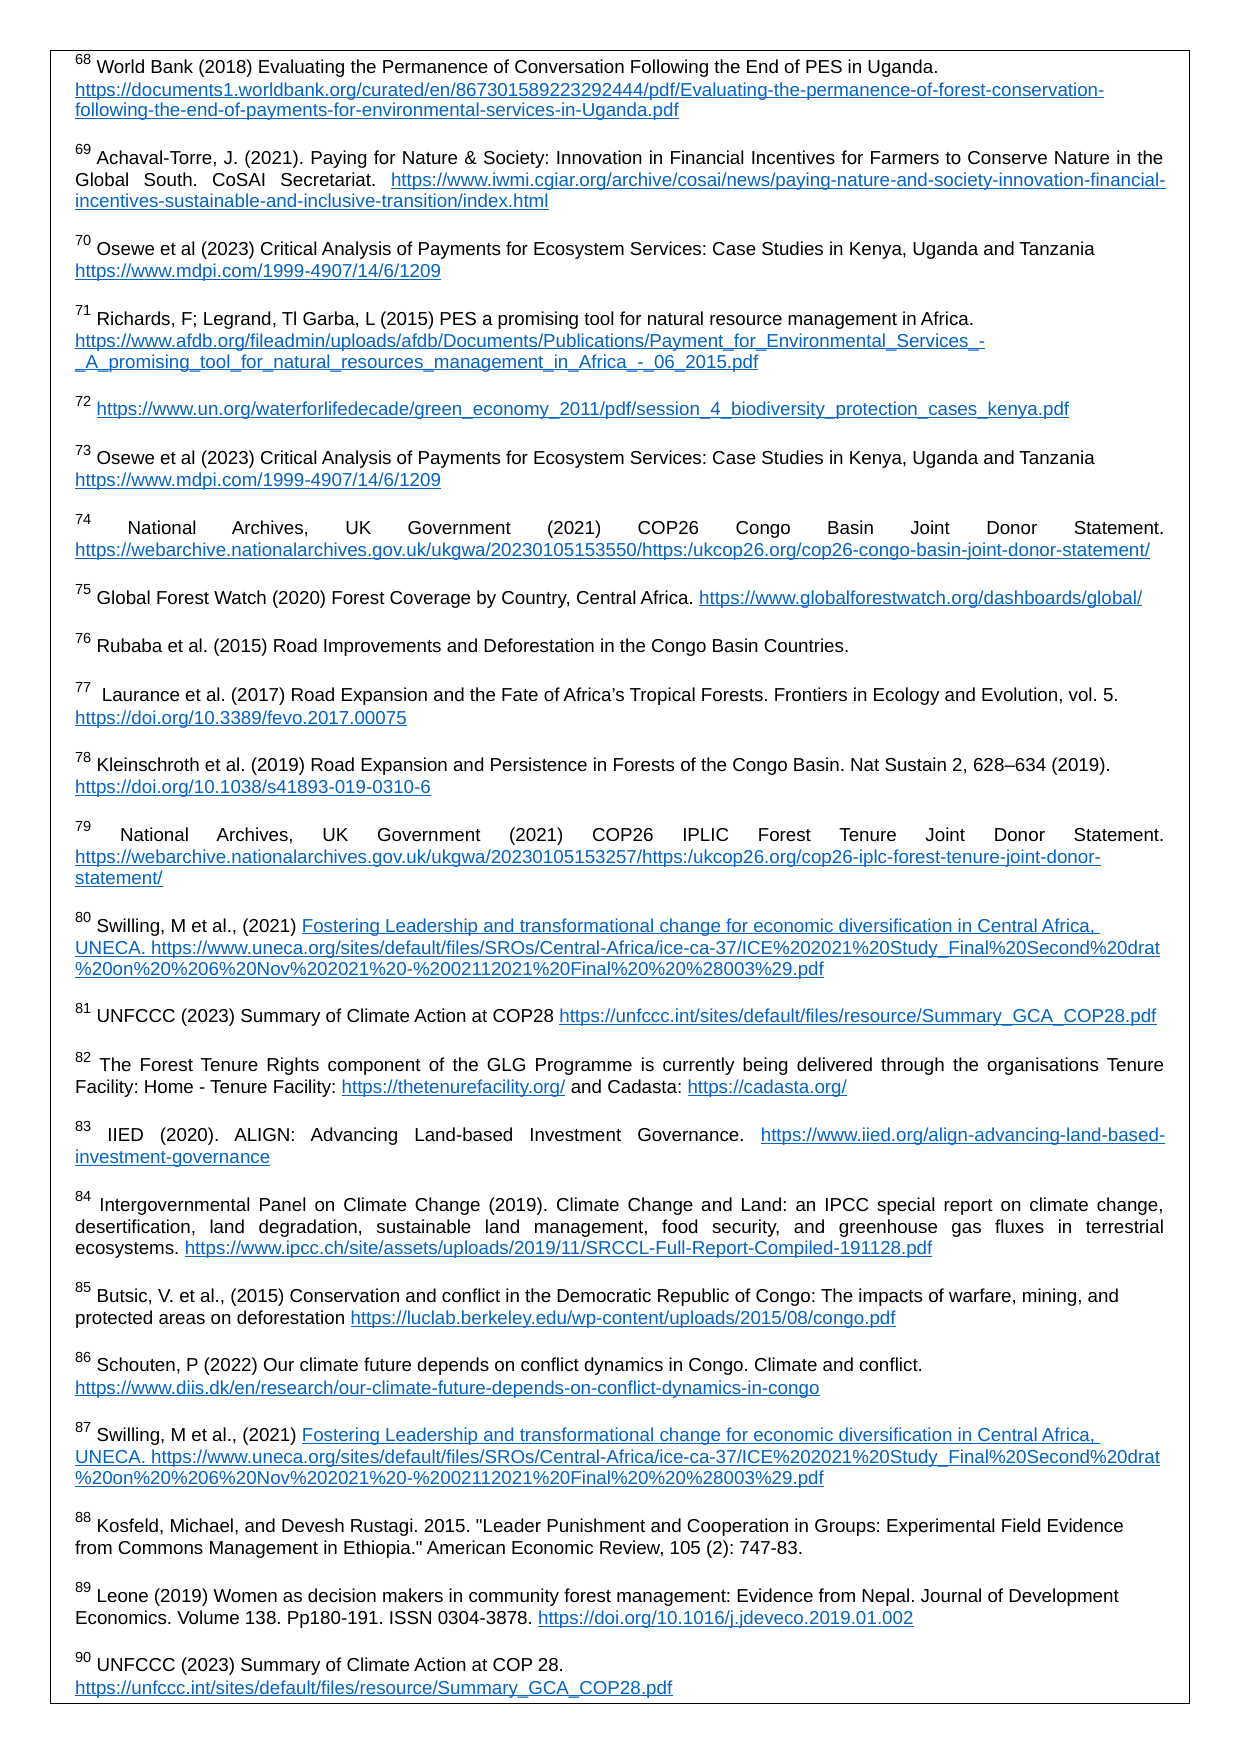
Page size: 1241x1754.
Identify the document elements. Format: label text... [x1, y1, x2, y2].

list Achaval-Torre, J. (2021). Paying for Nature & Society: Innovation in Financial Incentives for Farmers to Conserve Nature in the Global South. CoSAI Secretariat. https://www.iwmi.cgiar.org/archive/cosai/news/paying-nature-and-society-innovation-financial-incentives-sustainable-and-inclusive-transition/index.html [75, 142, 1165, 212]
list Rubaba et al. (2015) Road Improvements and Deforestation in the Congo Basin Countries. [75, 630, 1165, 658]
list Intergovernmental Panel on Climate Change (2019). Climate Change and Land: an IPCC special report on climate change, desertification, land degradation, sustainable land management, food security, and greenhouse gas fluxes in terrestrial ecosystems. https://www.ipcc.ch/site/assets/uploads/2019/11/SRCCL-Full-Report-Compiled-191128.pdf [75, 1189, 1165, 1258]
list UNFCCC (2023) Summary of Climate Action at COP28 https://unfccc.int/sites/default/files/resource/Summary_GCA_COP28.pdf [75, 1000, 1165, 1028]
list Richards, F; Legrand, Tl Garba, L (2015) PES a promising tool for natural resource management in Africa. https://www.afdb.org/fileadmin/uploads/afdb/Documents/Publications/Payment_for_Environmental_Services_-_A_promising_tool_for_natural_resources_management_in_Africa_-_06_2015.pdf [75, 302, 1165, 372]
list UNFCCC (2023) Summary of Climate Action at COP 28. https://unfccc.int/sites/default/files/resource/Summary_GCA_COP28.pdf [75, 1649, 1165, 1698]
list Kleinschroth et al. (2019) Road Expansion and Persistence in Forests of the Congo Basin. Nat Sustain 2, 628–634 (2019). https://doi.org/10.1038/s41893-019-0310-6 [75, 749, 1165, 798]
list National Archives, UK Government (2021) COP26 Congo Basin Joint Donor Statement. https://webarchive.nationalarchives.gov.uk/ukgwa/20230105153550/https:/ukcop26.org/cop26-congo-basin-joint-donor-statement/ [75, 512, 1165, 561]
list National Archives, UK Government (2021) COP26 IPLIC Forest Tenure Joint Donor Statement. https://webarchive.nationalarchives.gov.uk/ukgwa/20230105153257/https:/ukcop26.org/cop26-iplc-forest-tenure-joint-donor-statement/ [75, 819, 1165, 888]
list World Bank (2018) Evaluating the Permanence of Conversation Following the End of PES in Uganda. https://documents1.worldbank.org/curated/en/867301589223292444/pdf/Evaluating-the-permanence-of-forest-conservation-following-the-end-of-payments-for-environmental-services-in-Uganda.pdf [75, 51, 1165, 121]
list Laurance et al. (2017) Road Expansion and the Fate of Africa’s Tropical Forests. Frontiers in Ecology and Evolution, vol. 5. https://doi.org/10.3389/fevo.2017.00075 [75, 679, 1165, 728]
list Schouten, P (2022) Our climate future depends on conflict dynamics in Congo. Climate and conflict. https://www.diis.dk/en/research/our-climate-future-depends-on-conflict-dynamics-in-congo [75, 1349, 1165, 1398]
list Osewe et al (2023) Critical Analysis of Payments for Ecosystem Services: Case Studies in Kenya, Uganda and Tanzania https://www.mdpi.com/1999-4907/14/6/1209 [75, 232, 1165, 281]
list https://www.un.org/waterforlifedecade/green_economy_2011/pdf/session_4_biodiversity_protection_cases_kenya.pdf [75, 393, 1165, 421]
list Kosfeld, Michael, and Devesh Rustagi. 2015. "Leader Punishment and Cooperation in Groups: Experimental Field Evidence from Commons Management in Ethiopia." American Economic Review, 105 (2): 747-83. [75, 1510, 1165, 1558]
list IIED (2020). ALIGN: Advancing Land-based Investment Governance. https://www.iied.org/align-advancing-land-based-investment-governance [75, 1119, 1165, 1168]
list Swilling, M et al., (2021) Fostering Leadership and transformational change for economic diversification in Central Africa, UNECA. https://www.uneca.org/sites/default/files/SROs/Central-Africa/ice-ca-37/ICE%202021%20Study_Final%20Second%20drat%20on%20%206%20Nov%202021%20-%2002112021%20Final%20%20%28003%29.pdf [75, 1419, 1165, 1489]
list The Forest Tenure Rights component of the GLG Programme is currently being delivered through the organisations Tenure Facility: Home - Tenure Facility: https://thetenurefacility.org/ and Cadasta: https://cadasta.org/ [75, 1049, 1165, 1098]
list Butsic, V. et al., (2015) Conservation and conflict in the Democratic Republic of Congo: The impacts of warfare, mining, and protected areas on deforestation https://luclab.berkeley.edu/wp-content/uploads/2015/08/congo.pdf [75, 1279, 1165, 1328]
list Leone (2019) Women as decision makers in community forest management: Evidence from Nepal. Journal of Development Economics. Volume 138. Pp180-191. ISSN 0304-3878. https://doi.org/10.1016/j.jdeveco.2019.01.002 [75, 1579, 1165, 1628]
list Global Forest Watch (2020) Forest Coverage by Country, Central Africa. https://www.globalforestwatch.org/dashboards/global/ [75, 581, 1165, 609]
list Osewe et al (2023) Critical Analysis of Payments for Ecosystem Services: Case Studies in Kenya, Uganda and Tanzania https://www.mdpi.com/1999-4907/14/6/1209 [75, 442, 1165, 491]
list Swilling, M et al., (2021) Fostering Leadership and transformational change for economic diversification in Central Africa, UNECA. https://www.uneca.org/sites/default/files/SROs/Central-Africa/ice-ca-37/ICE%202021%20Study_Final%20Second%20drat%20on%20%206%20Nov%202021%20-%2002112021%20Final%20%20%28003%29.pdf [75, 909, 1165, 979]
